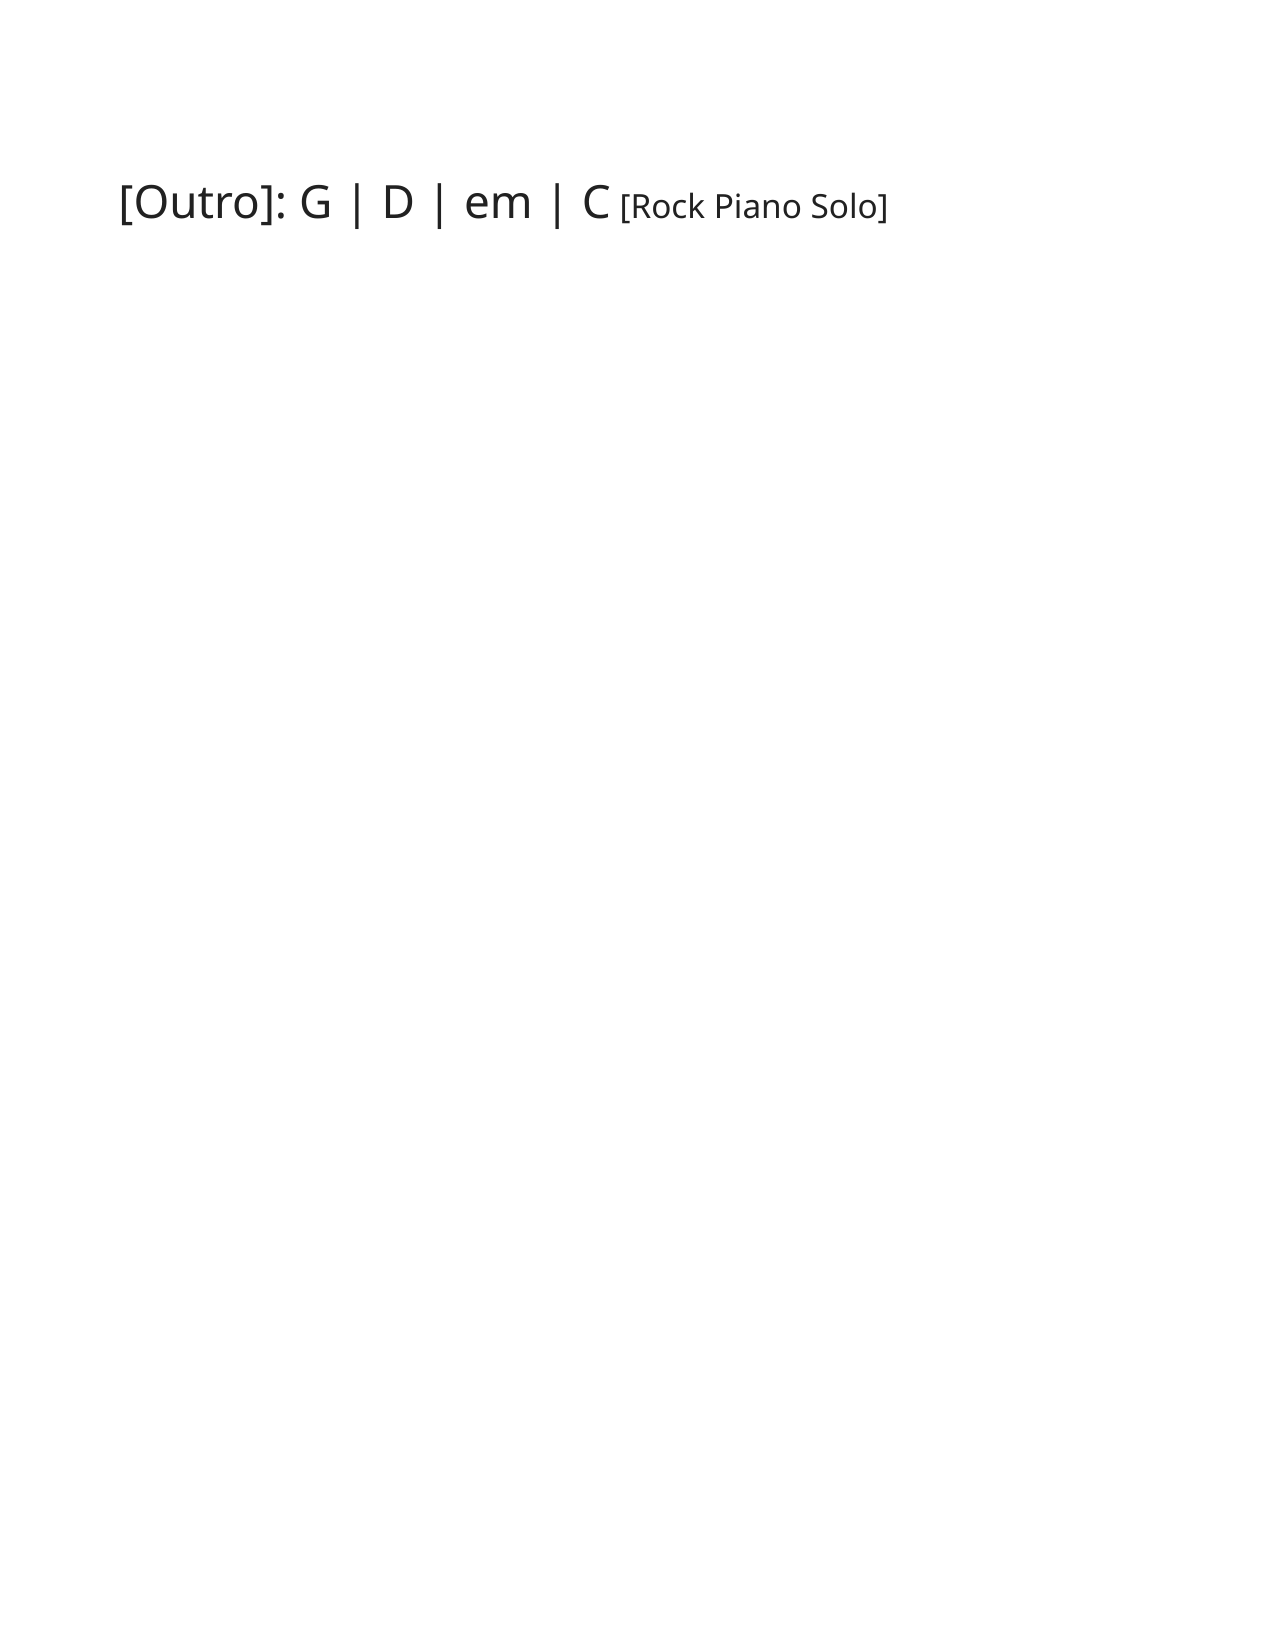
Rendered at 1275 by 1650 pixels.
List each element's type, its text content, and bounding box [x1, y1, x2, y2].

text [Outro]: G | D | em | C [Rock Piano Solo] [118, 169, 1157, 232]
